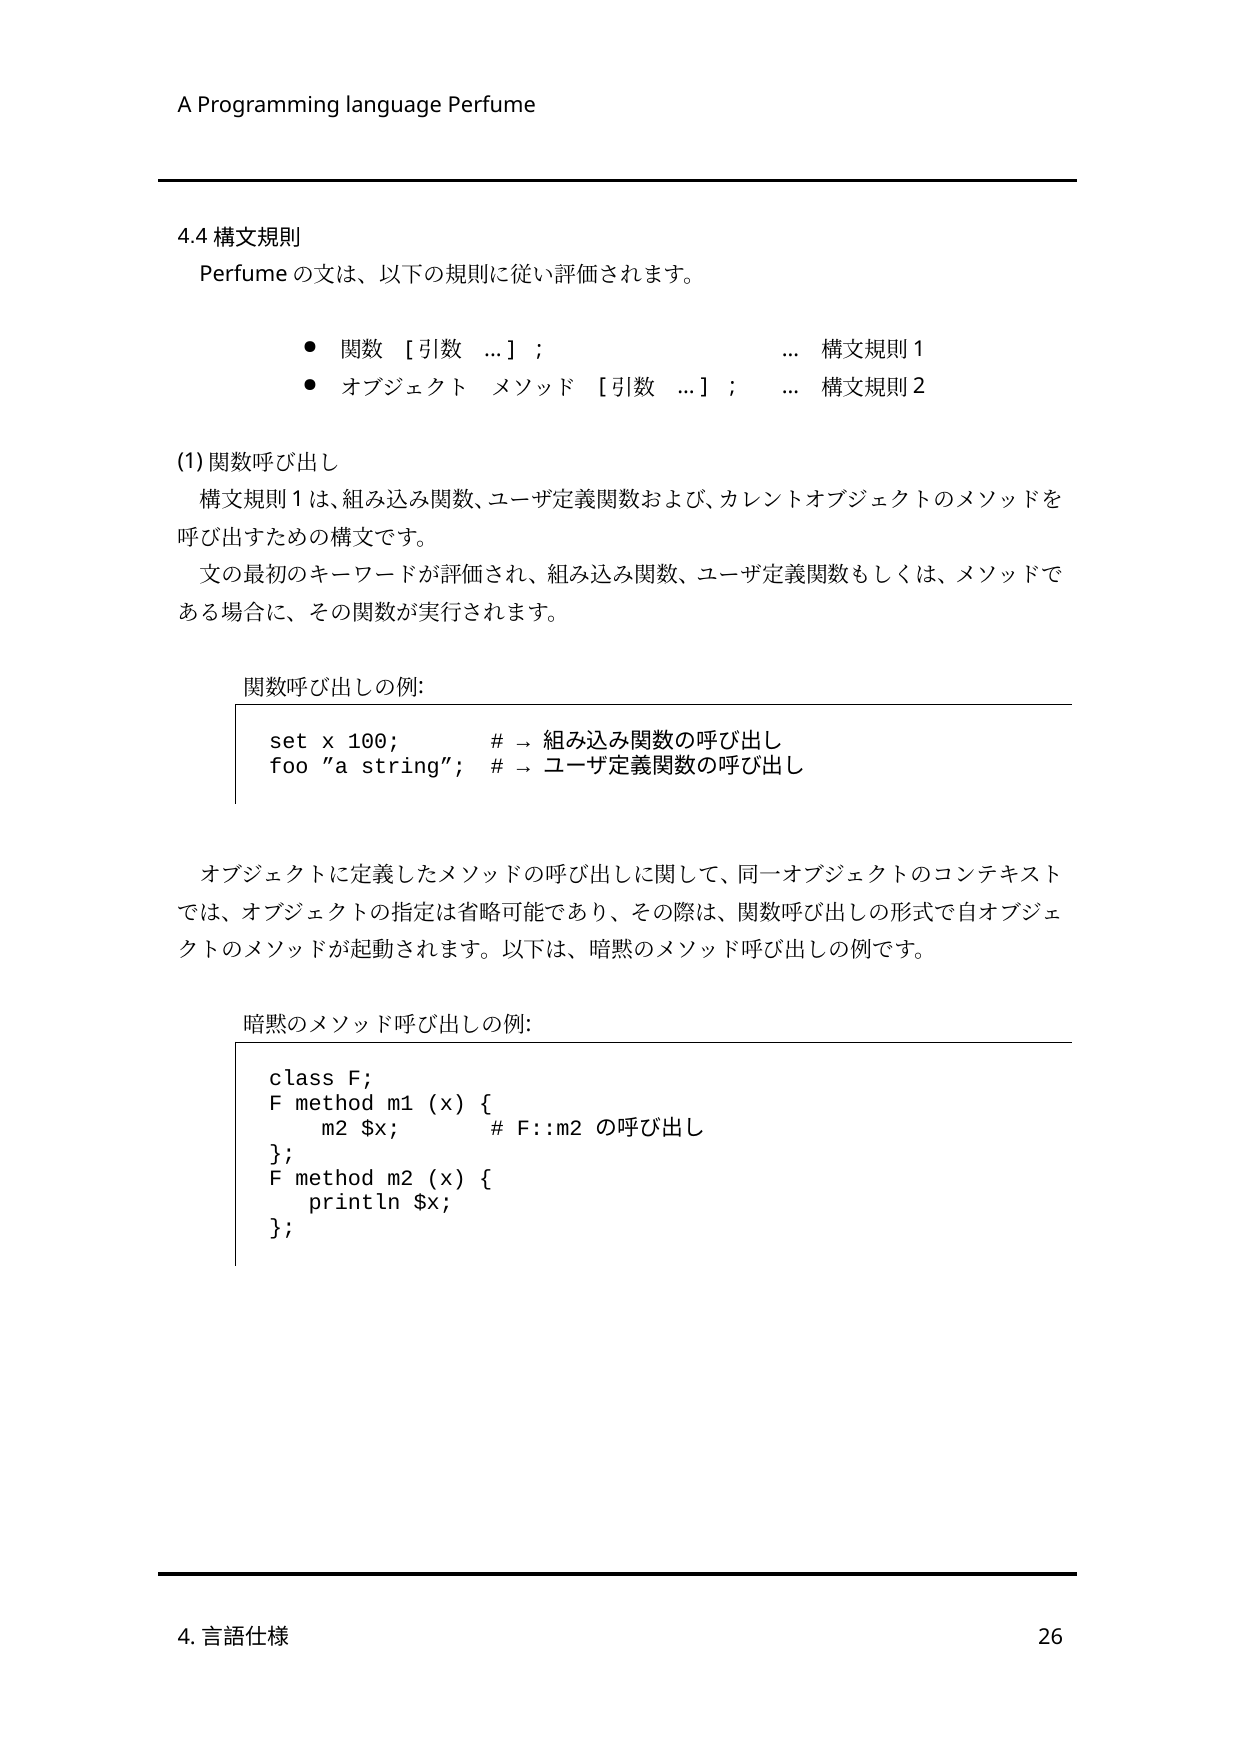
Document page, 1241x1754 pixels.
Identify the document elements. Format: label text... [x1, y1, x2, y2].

text Perfumeの文は、以下の規則に従い評価されます。 [177, 254, 1063, 292]
table_header class F; F method m1 (x) { m2 $x; # F::m2 の呼び出し }; F method m2 (x) { println $x; }; [236, 1043, 1072, 1266]
list オブジェクト メソッド [ 引数 ... ] ; … 構文規則2 [302, 367, 1063, 404]
text 文の最初のキーワードが評価され、組み込み関数、ユーザ定義関数もしくは、メソッドである場合に、その関数が実行されます。 [177, 554, 1063, 629]
text 関数呼び出しの例: [243, 667, 1063, 704]
text (1) 関数呼び出し [177, 442, 1063, 479]
table_header set x 100; # → 組み込み関数の呼び出し foo ”a string”; # → ユーザ定義関数の呼び出し [236, 705, 1072, 804]
text オブジェクトに定義したメソッドの呼び出しに関して、同一オブジェクトのコンテキストでは、オブジェクトの指定は省略可能であり、その際は、関数呼び出しの形式で自オブジェクトのメソッドが起動されます。以下は、暗黙のメソッド呼び出しの例です。 [177, 854, 1063, 967]
text 暗黙のメソッド呼び出しの例: [243, 1004, 1063, 1042]
subtitle 4.4 構文規則 [177, 217, 1063, 254]
text 構文規則1は、組み込み関数、ユーザ定義関数および、カレントオブジェクトのメソッドを呼び出すための構文です。 [177, 479, 1063, 554]
list 関数 [ 引数 ... ] ; … 構文規則1 [302, 329, 1063, 367]
